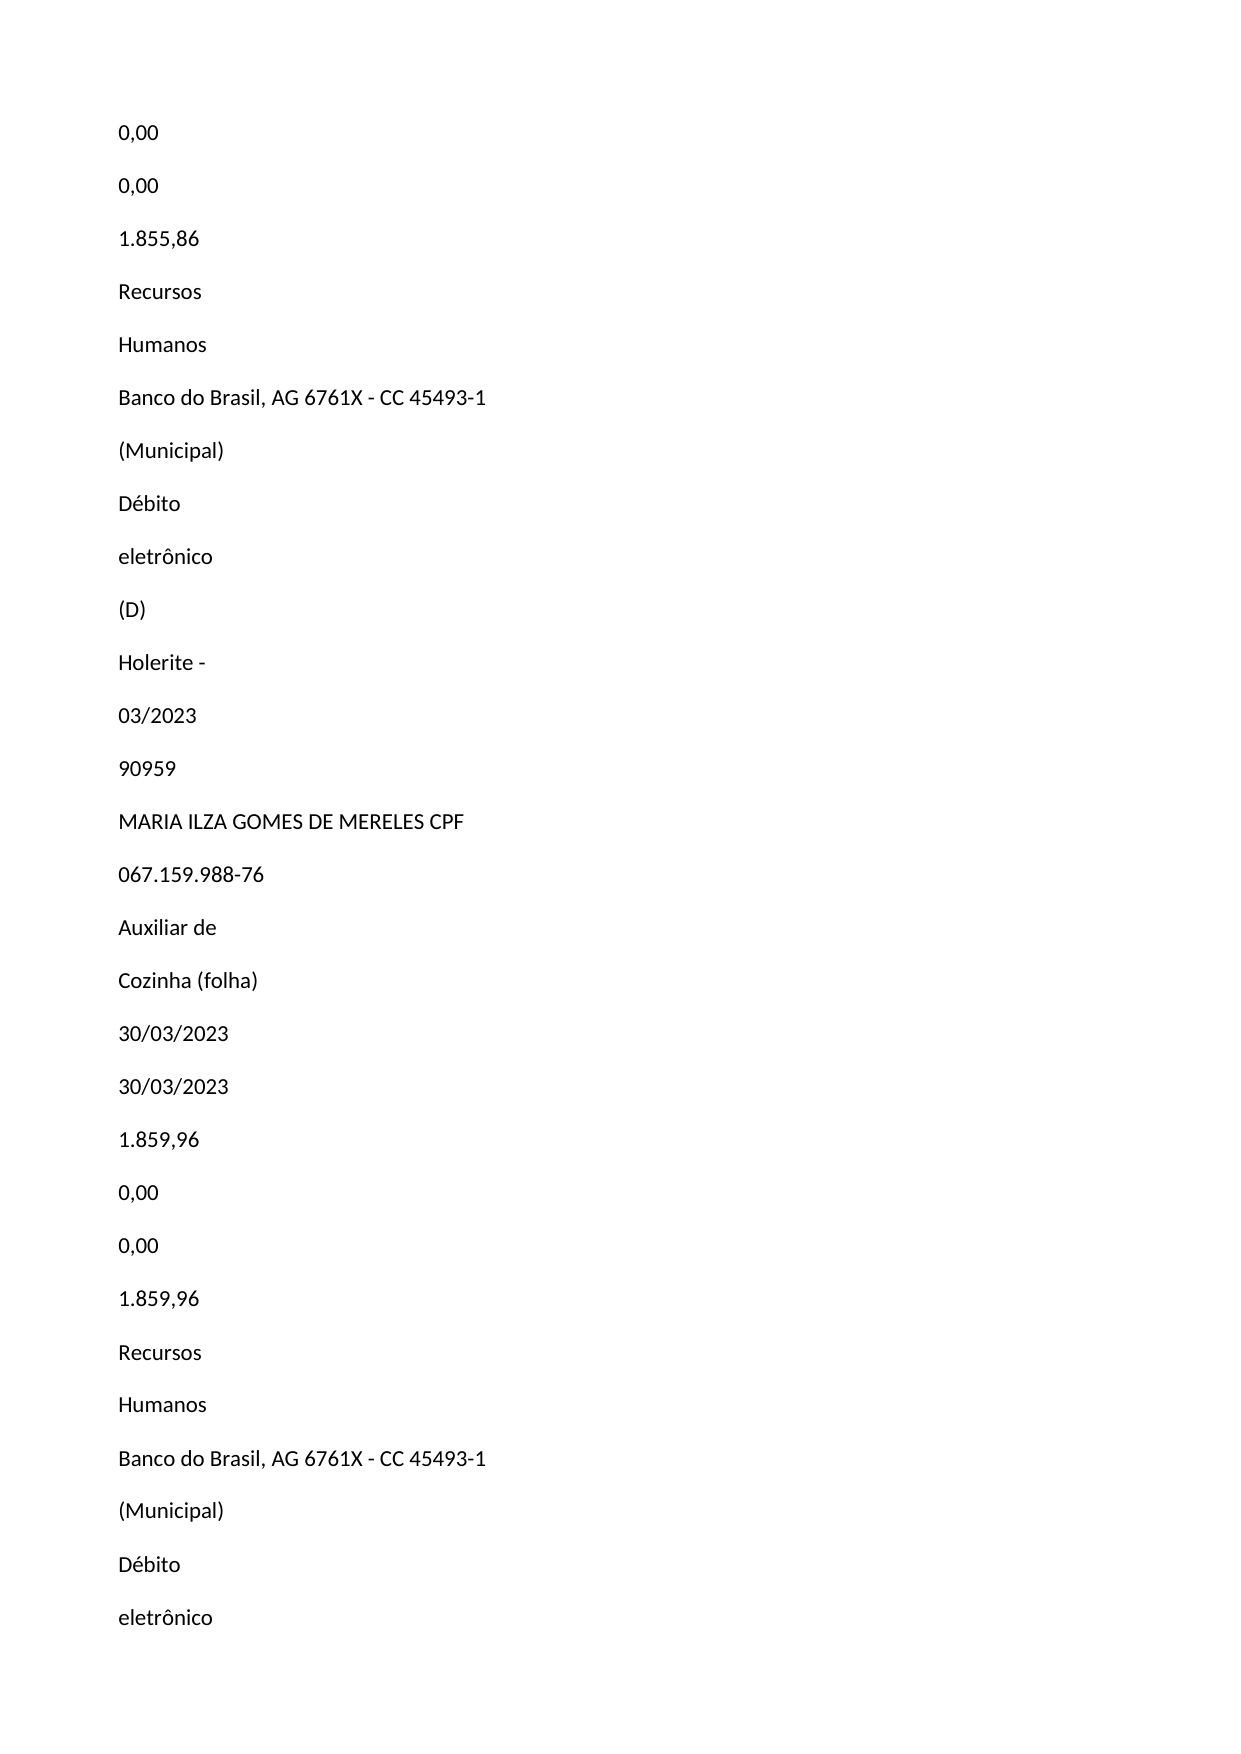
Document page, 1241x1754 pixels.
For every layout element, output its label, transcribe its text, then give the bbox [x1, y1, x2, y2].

text 1.855,86 [118, 224, 1122, 252]
text 067.159.988-76 [118, 860, 1122, 888]
text 0,00 [118, 118, 1122, 146]
text Banco do Brasil, AG 6761X - CC 45493-1 [118, 1444, 1122, 1472]
text Cozinha (folha) [118, 966, 1122, 994]
text 30/03/2023 [118, 1019, 1122, 1047]
text Recursos [118, 277, 1122, 305]
text Débito [118, 489, 1122, 517]
text (Municipal) [118, 1497, 1122, 1525]
text 03/2023 [118, 701, 1122, 729]
text Débito [118, 1550, 1122, 1578]
text Auxiliar de [118, 913, 1122, 941]
text 1.859,96 [118, 1284, 1122, 1313]
text Recursos [118, 1338, 1122, 1366]
text 0,00 [118, 171, 1122, 199]
text Holerite - [118, 648, 1122, 676]
text 30/03/2023 [118, 1072, 1122, 1101]
text MARIA ILZA GOMES DE MERELES CPF [118, 807, 1122, 835]
text eletrônico [118, 542, 1122, 570]
text (D) [118, 595, 1122, 623]
text 1.859,96 [118, 1126, 1122, 1153]
text eletrônico [118, 1603, 1122, 1631]
text Humanos [118, 1391, 1122, 1419]
text 0,00 [118, 1232, 1122, 1259]
text 90959 [118, 754, 1122, 782]
text 0,00 [118, 1178, 1122, 1207]
text Humanos [118, 330, 1122, 358]
text Banco do Brasil, AG 6761X - CC 45493-1 [118, 383, 1122, 411]
text (Municipal) [118, 436, 1122, 464]
